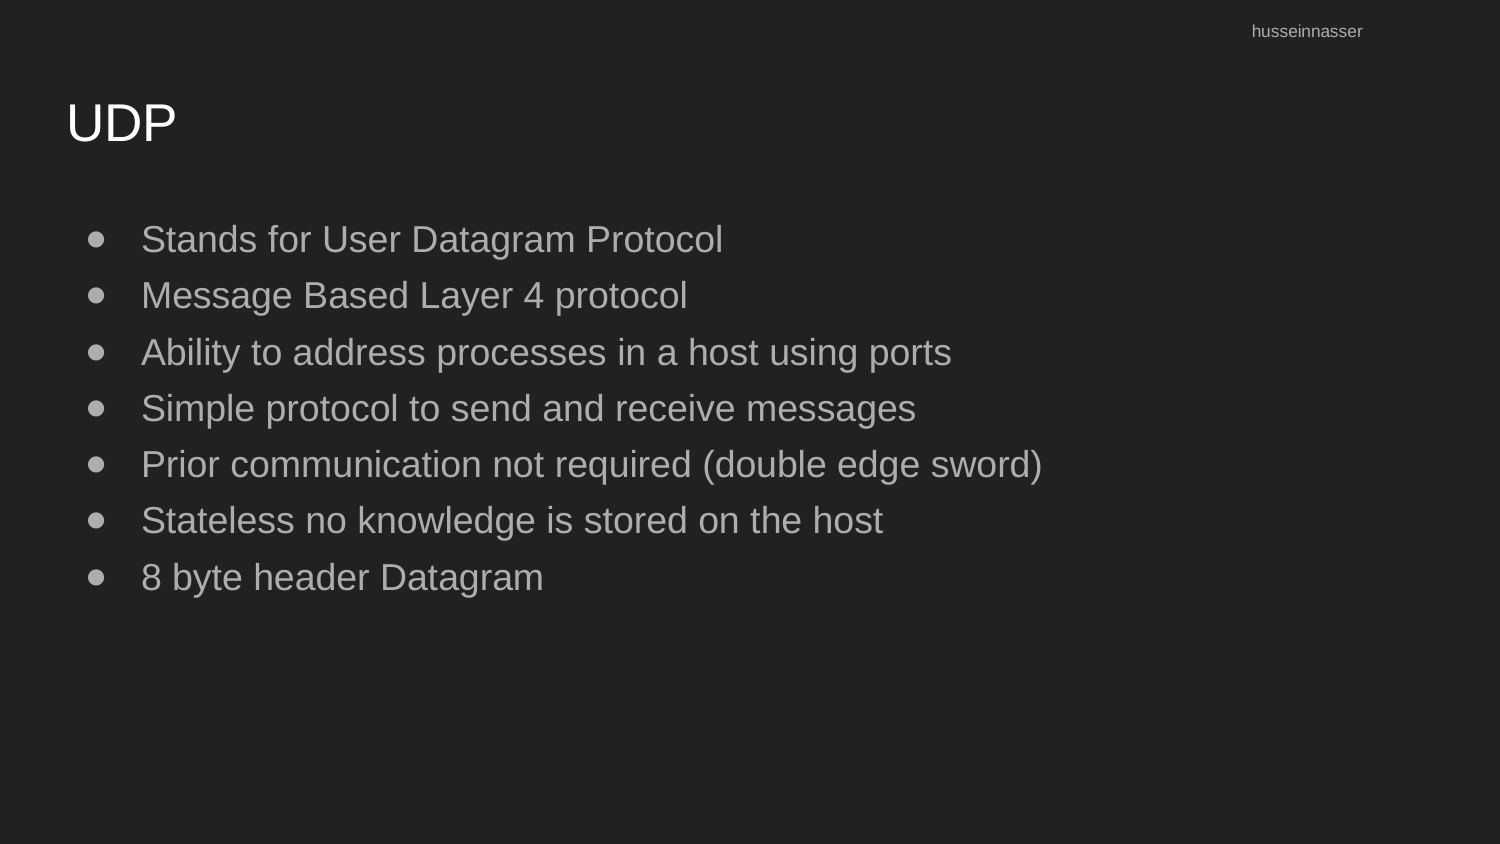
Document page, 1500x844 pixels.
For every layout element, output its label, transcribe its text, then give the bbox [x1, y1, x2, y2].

title UDP [51, 72, 1449, 167]
list Stands for User Datagram Protocol Message Based Layer 4 protocol Ability to address processes in a host using ports Simple protocol to send and receive messages Prior communication not required (double edge sword) Stateless no knowledge is stored on the host 8 byte header Datagram [51, 189, 1449, 750]
subtitle husseinnasser [1236, 11, 1492, 53]
